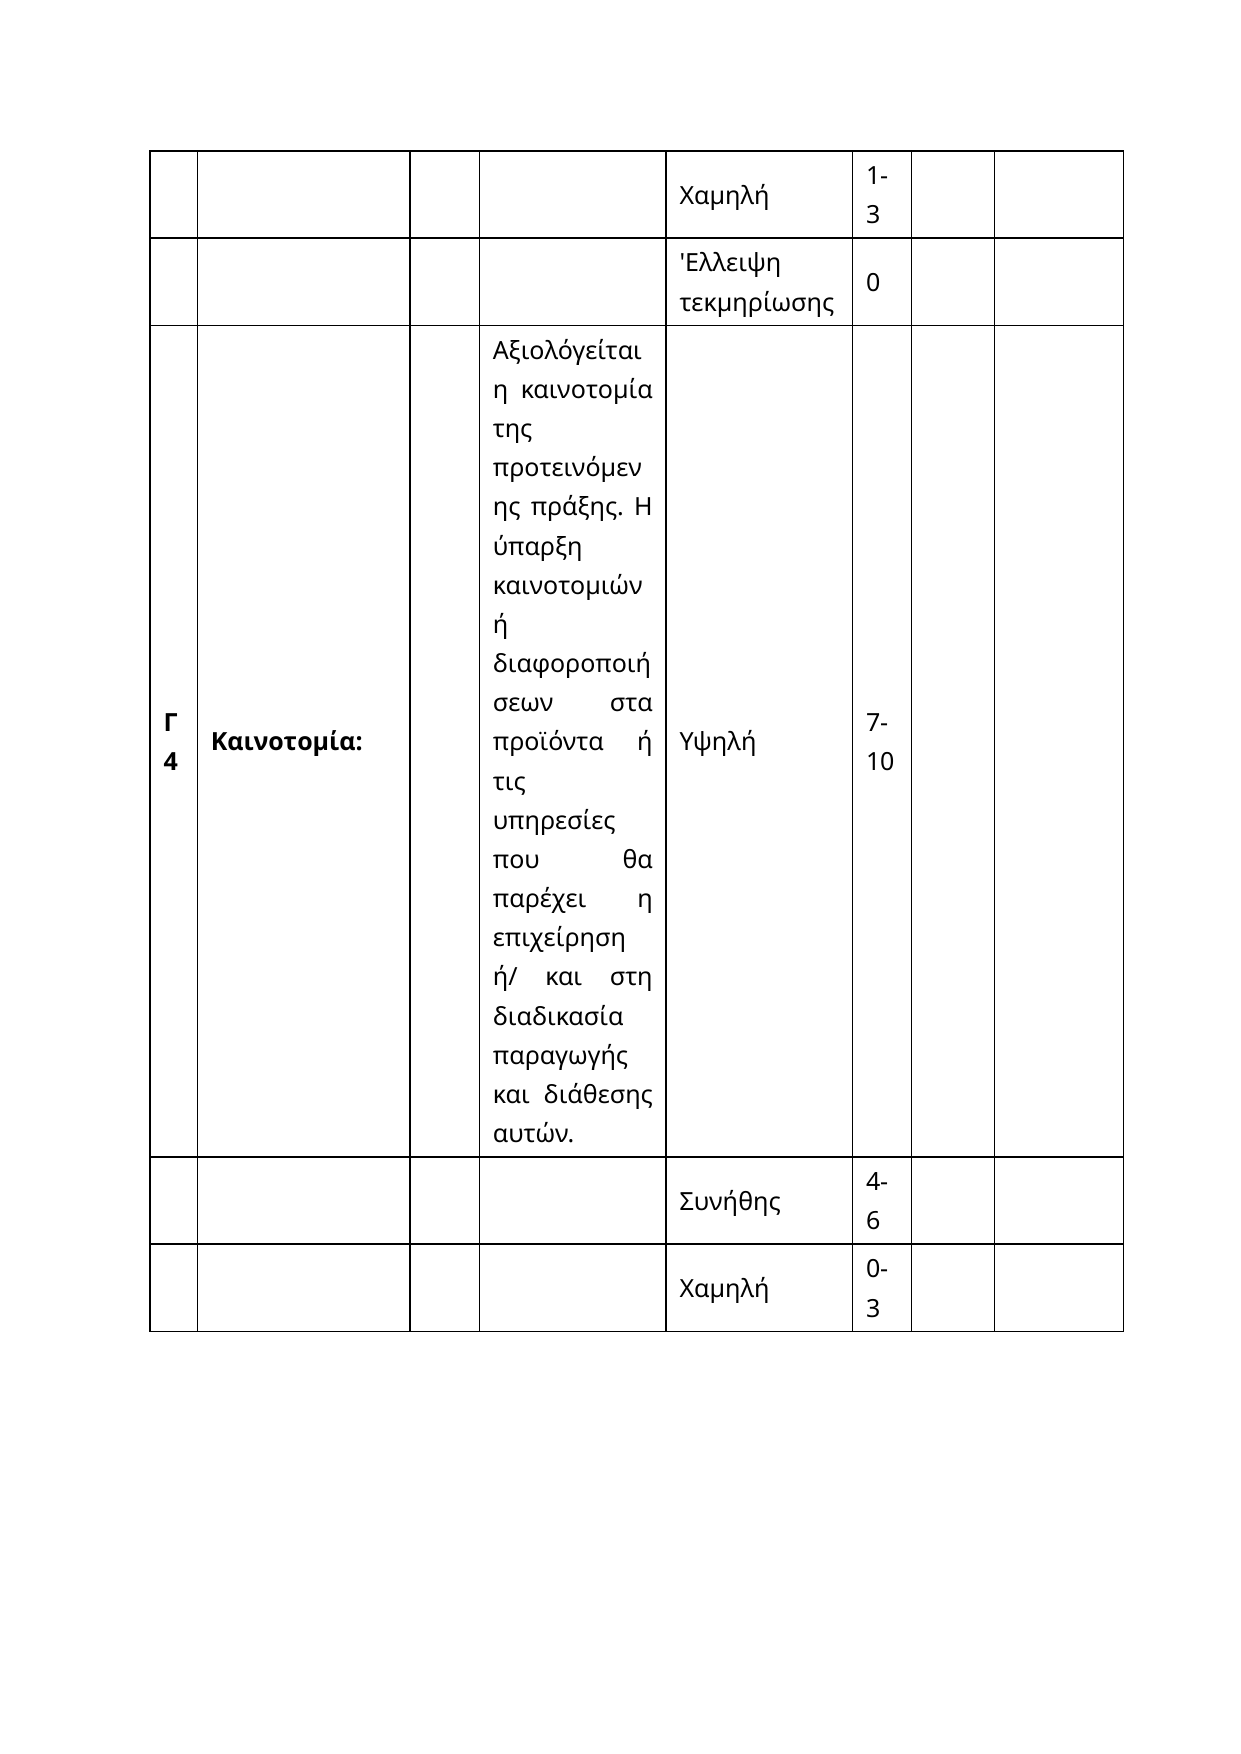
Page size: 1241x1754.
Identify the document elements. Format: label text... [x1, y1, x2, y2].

table_cell 0 [853, 239, 911, 324]
table_cell Καινοτομία: [198, 326, 409, 1156]
table_cell [198, 1245, 409, 1331]
table_cell [411, 1158, 479, 1243]
table_cell Υψηλή [667, 326, 852, 1156]
table_cell [198, 1158, 409, 1243]
table_cell [480, 239, 665, 324]
table_cell [411, 326, 479, 1156]
table_cell [995, 1158, 1123, 1243]
table_cell [411, 152, 479, 237]
table_cell [411, 1245, 479, 1331]
table_cell Γ4 [151, 326, 197, 1156]
table_cell [995, 326, 1123, 1156]
table_cell [912, 1245, 994, 1331]
table_cell [480, 152, 665, 237]
table_cell [995, 1245, 1123, 1331]
table_cell [912, 152, 994, 237]
table_cell [411, 239, 479, 324]
table_cell [480, 1245, 665, 1331]
table_cell [151, 1245, 197, 1331]
table_cell 'Ελλειψη τεκμηρίωσης [667, 239, 852, 324]
table_cell Χαμηλή [667, 1245, 852, 1331]
table_cell 7-10 [853, 326, 911, 1156]
table_cell [995, 152, 1123, 237]
table_cell 1-3 [853, 152, 911, 237]
table_cell [198, 239, 409, 324]
table_cell [151, 239, 197, 324]
table_cell [151, 1158, 197, 1243]
table_cell Αξιολόγείται η καινοτομία της προτεινόμενης πράξης. Η ύπαρξη καινοτομιών ή διαφοροποιήσεων στα προϊόντα ή τις υπηρεσίες που θα παρέχει η επιχείρηση ή/ και στη διαδικασία παραγωγής και διάθεσης αυτών. [480, 326, 665, 1156]
table_cell 0-3 [853, 1245, 911, 1331]
table_cell [912, 326, 994, 1156]
table_cell [198, 152, 409, 237]
table_cell [995, 239, 1123, 324]
table_cell [912, 1158, 994, 1243]
table_cell [480, 1158, 665, 1243]
table_cell Συνήθης [667, 1158, 852, 1243]
table_cell [151, 152, 197, 237]
table_cell 4-6 [853, 1158, 911, 1243]
table_cell Χαμηλή [667, 152, 852, 237]
table_cell [912, 239, 994, 324]
